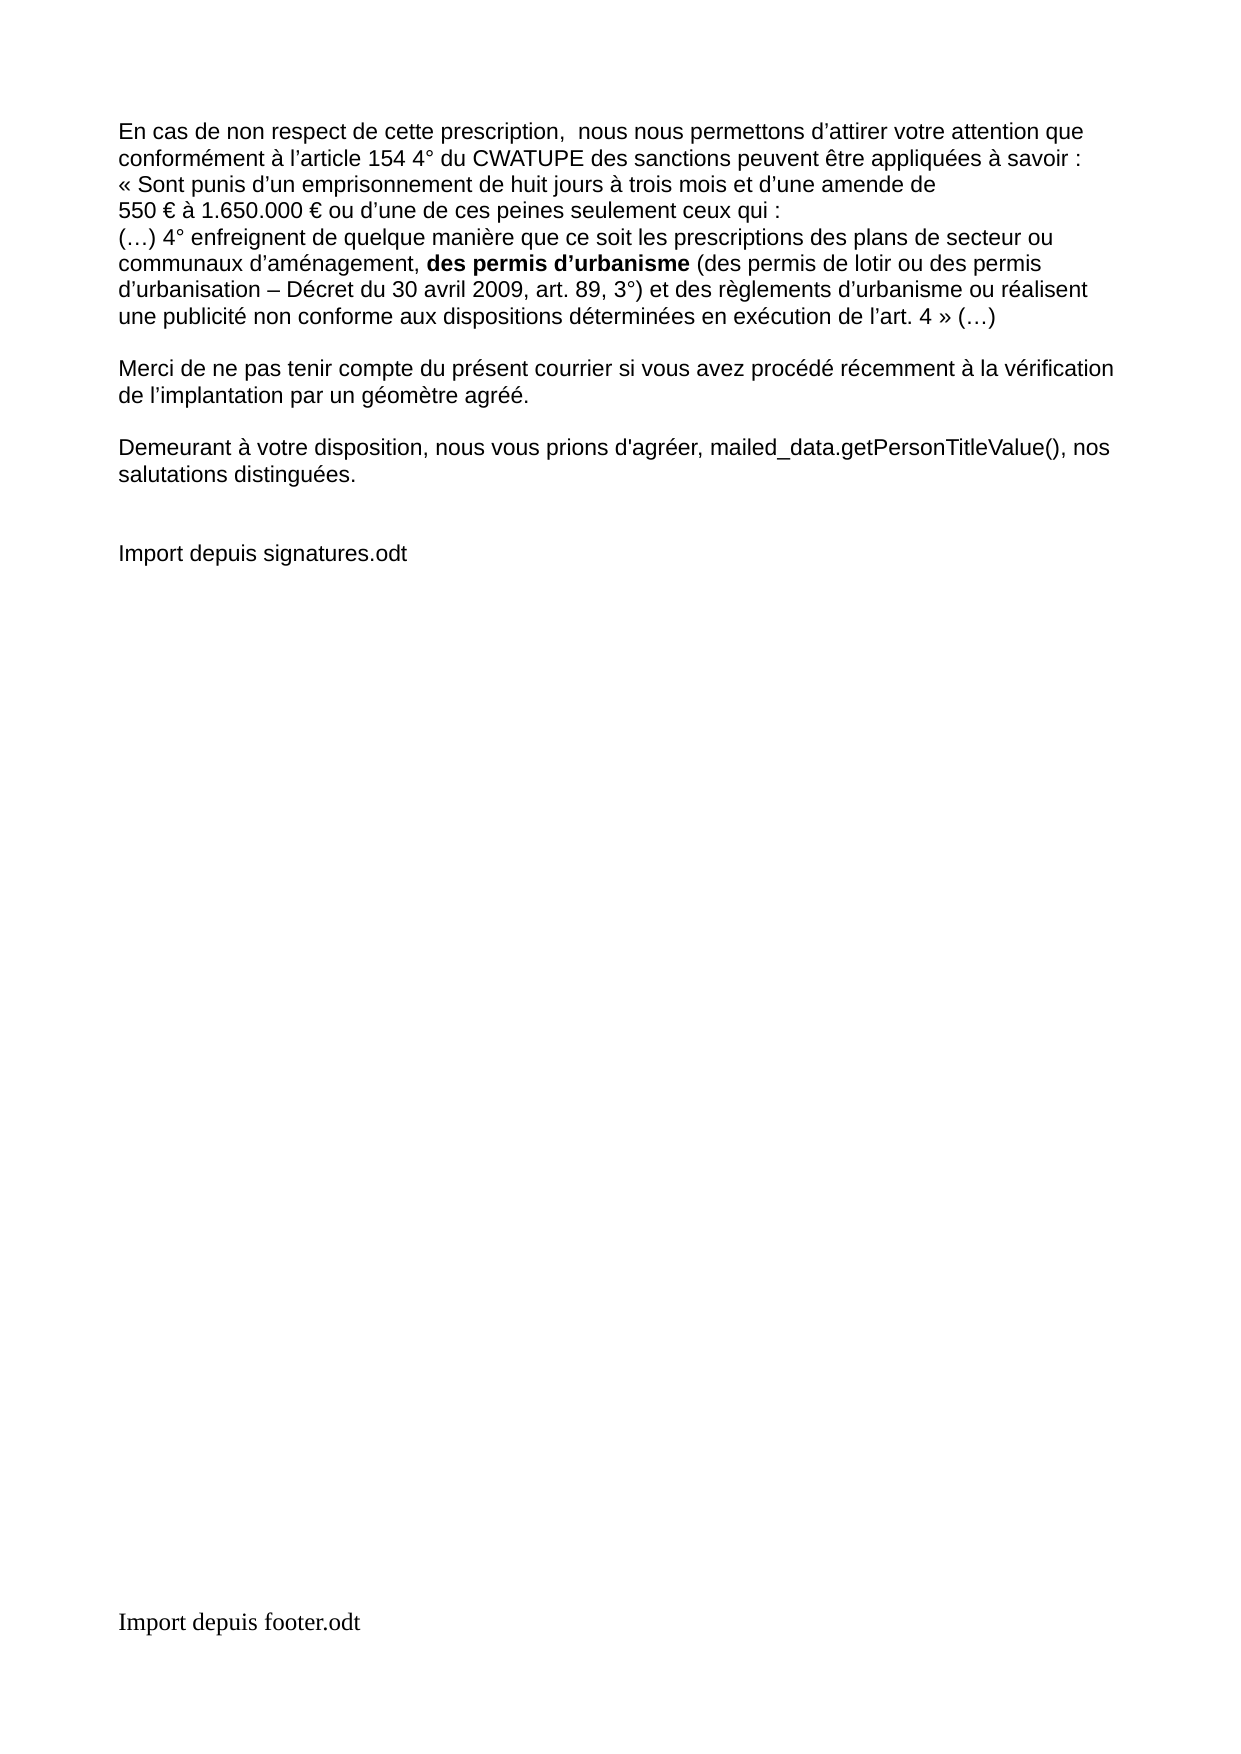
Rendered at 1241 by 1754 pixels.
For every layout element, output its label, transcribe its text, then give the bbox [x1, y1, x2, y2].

text d’urbanisation – Décret du 30 avril 2009, art. 89, 3°) et des règlements d’urbanisme ou réalisent une publicité non conforme aux dispositions déterminées en exécution de l’art. 4 » (…) [118, 276, 1122, 329]
text communaux d’aménagement, des permis d’urbanisme (des permis de lotir ou des permis [118, 250, 1122, 276]
text Merci de ne pas tenir compte du présent courrier si vous avez procédé récemment à la vérification de l’implantation par un géomètre agréé. [118, 355, 1122, 408]
text (…) 4° enfreignent de quelque manière que ce soit les prescriptions des plans de secteur ou [118, 223, 1122, 250]
text Demeurant à votre disposition, nous vous prions d'agréer, mailed_data.getPersonTitleValue(), nos salutations distinguées. [118, 434, 1122, 487]
text En cas de non respect de cette prescription, nous nous permettons d’attirer votre attention que conformément à l’article 154 4° du CWATUPE des sanctions peuvent être appliquées à savoir : [118, 118, 1122, 171]
text « Sont punis d’un emprisonnement de huit jours à trois mois et d’une amende de [118, 171, 1122, 197]
text 550 € à 1.650.000 € ou d’une de ces peines seulement ceux qui : [118, 197, 1122, 223]
text Import depuis signatures.odt [118, 540, 1122, 566]
